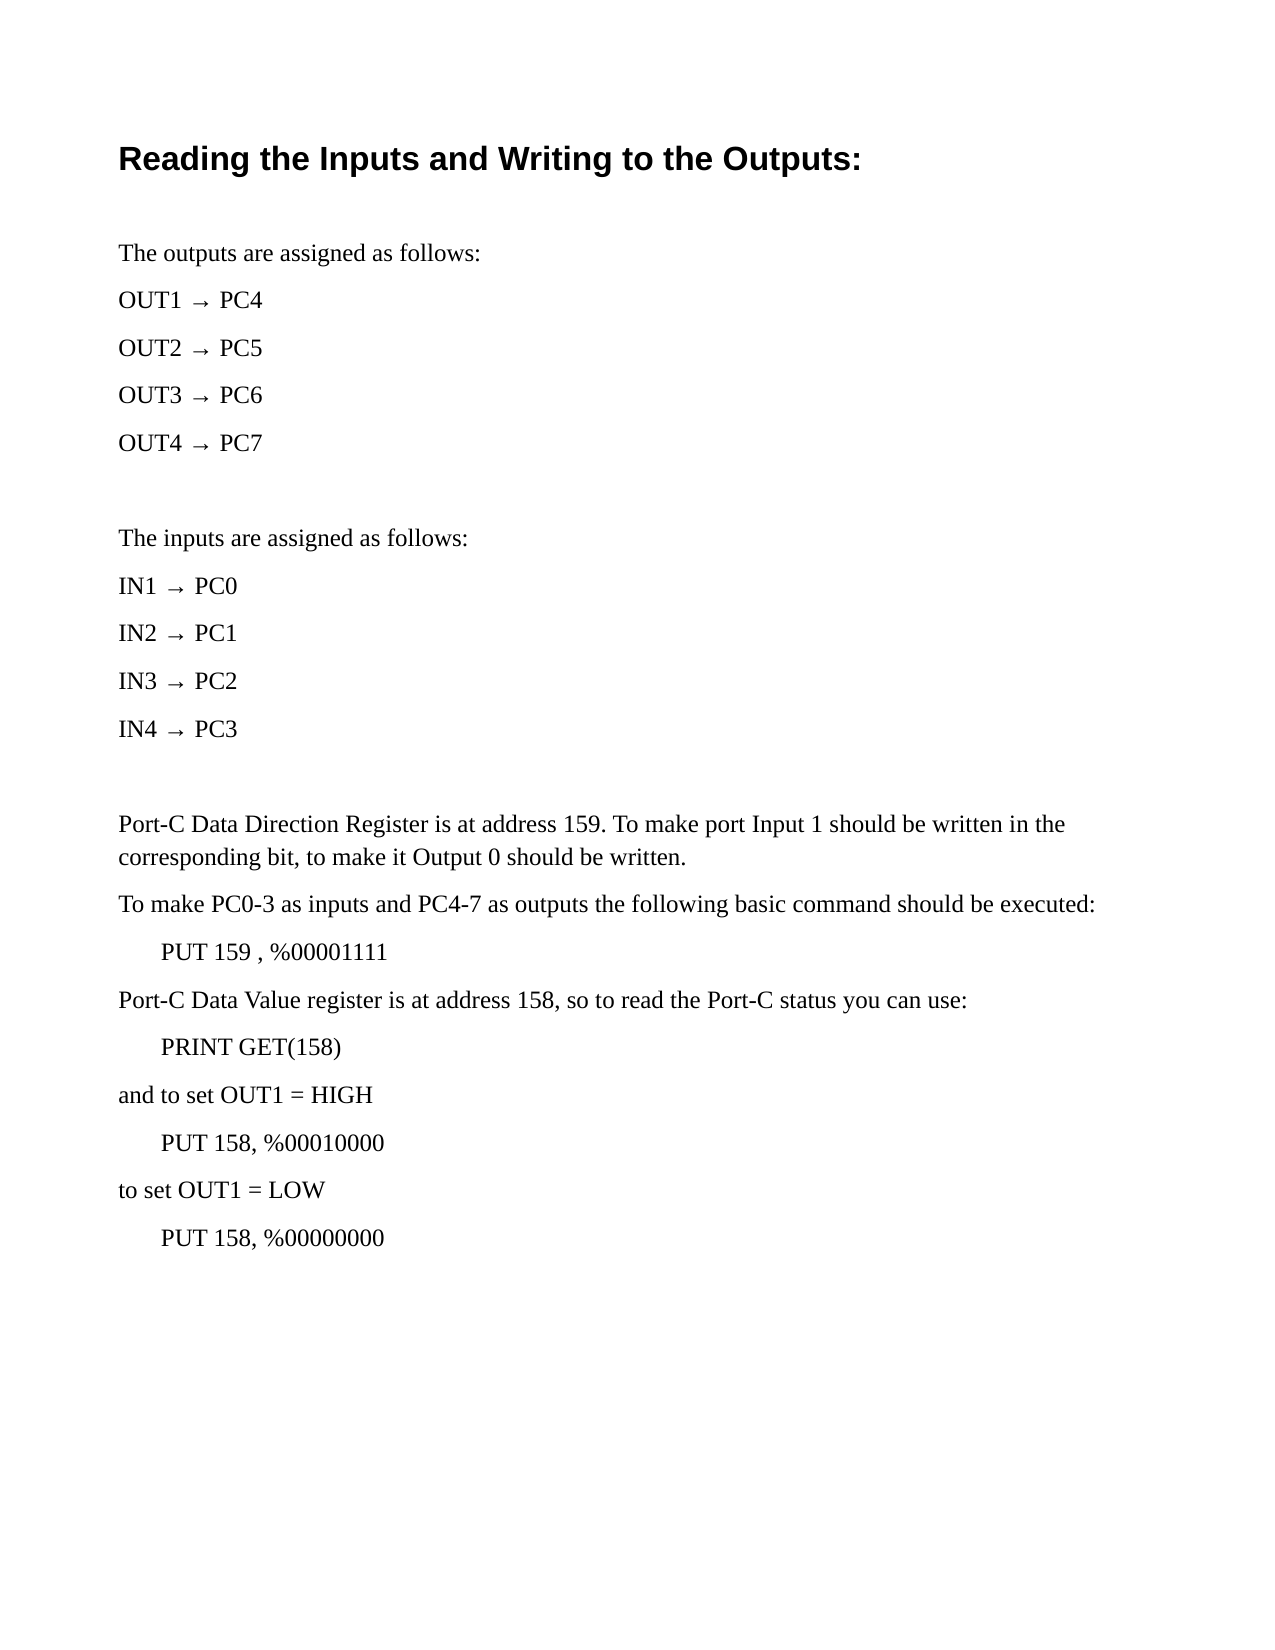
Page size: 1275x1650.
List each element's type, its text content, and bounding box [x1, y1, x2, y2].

text PUT 158, %00010000 [118, 1128, 1157, 1156]
text OUT2 → PC5 [118, 333, 1157, 362]
text IN3 → PC2 [118, 666, 1157, 695]
text The inputs are assigned as follows: [118, 523, 1157, 552]
text Port-C Data Value register is at address 158, so to read the Port-C status you can use: [118, 985, 1157, 1013]
subtitle Reading the Inputs and Writing to the Outputs: [118, 139, 1157, 178]
text IN4 → PC3 [118, 714, 1157, 742]
text OUT3 → PC6 [118, 381, 1157, 409]
text PUT 159 , %00001111 [118, 937, 1157, 966]
text IN1 → PC0 [118, 571, 1157, 600]
text to set OUT1 = LOW [118, 1175, 1157, 1204]
text Port-C Data Direction Register is at address 159. To make port Input 1 should be written in the corresponding bit, to make it Output 0 should be written. [118, 809, 1157, 871]
text To make PC0-3 as inputs and PC4-7 as outputs the following basic command should be executed: [118, 889, 1157, 918]
text and to set OUT1 = HIGH [118, 1080, 1157, 1109]
text IN2 → PC1 [118, 618, 1157, 647]
text The outputs are assigned as follows: [118, 238, 1157, 266]
text PRINT GET(158) [118, 1032, 1157, 1061]
text OUT4 → PC7 [118, 428, 1157, 457]
text OUT1 → PC4 [118, 285, 1157, 314]
text PUT 158, %00000000 [118, 1223, 1157, 1252]
